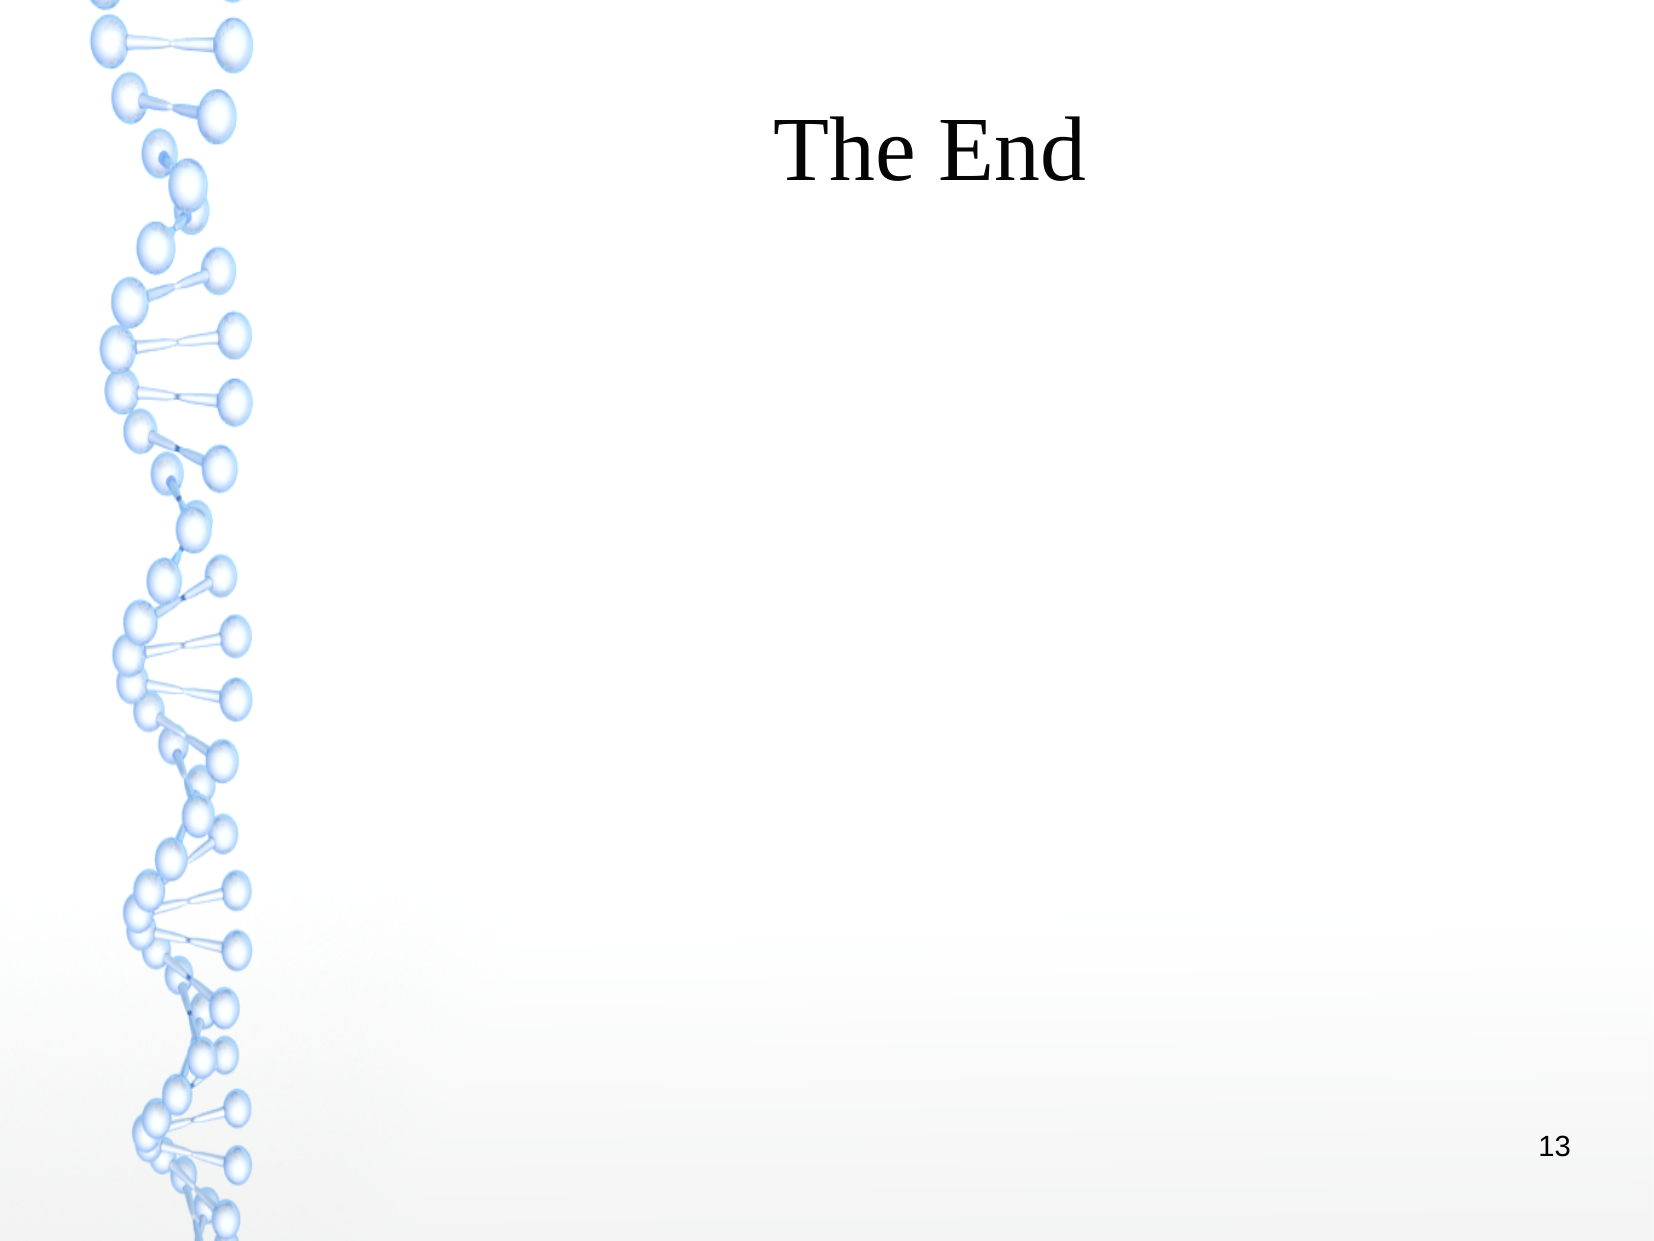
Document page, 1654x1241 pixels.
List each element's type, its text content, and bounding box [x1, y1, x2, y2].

title The End [265, 47, 1595, 252]
picture [0, 0, 1654, 1241]
